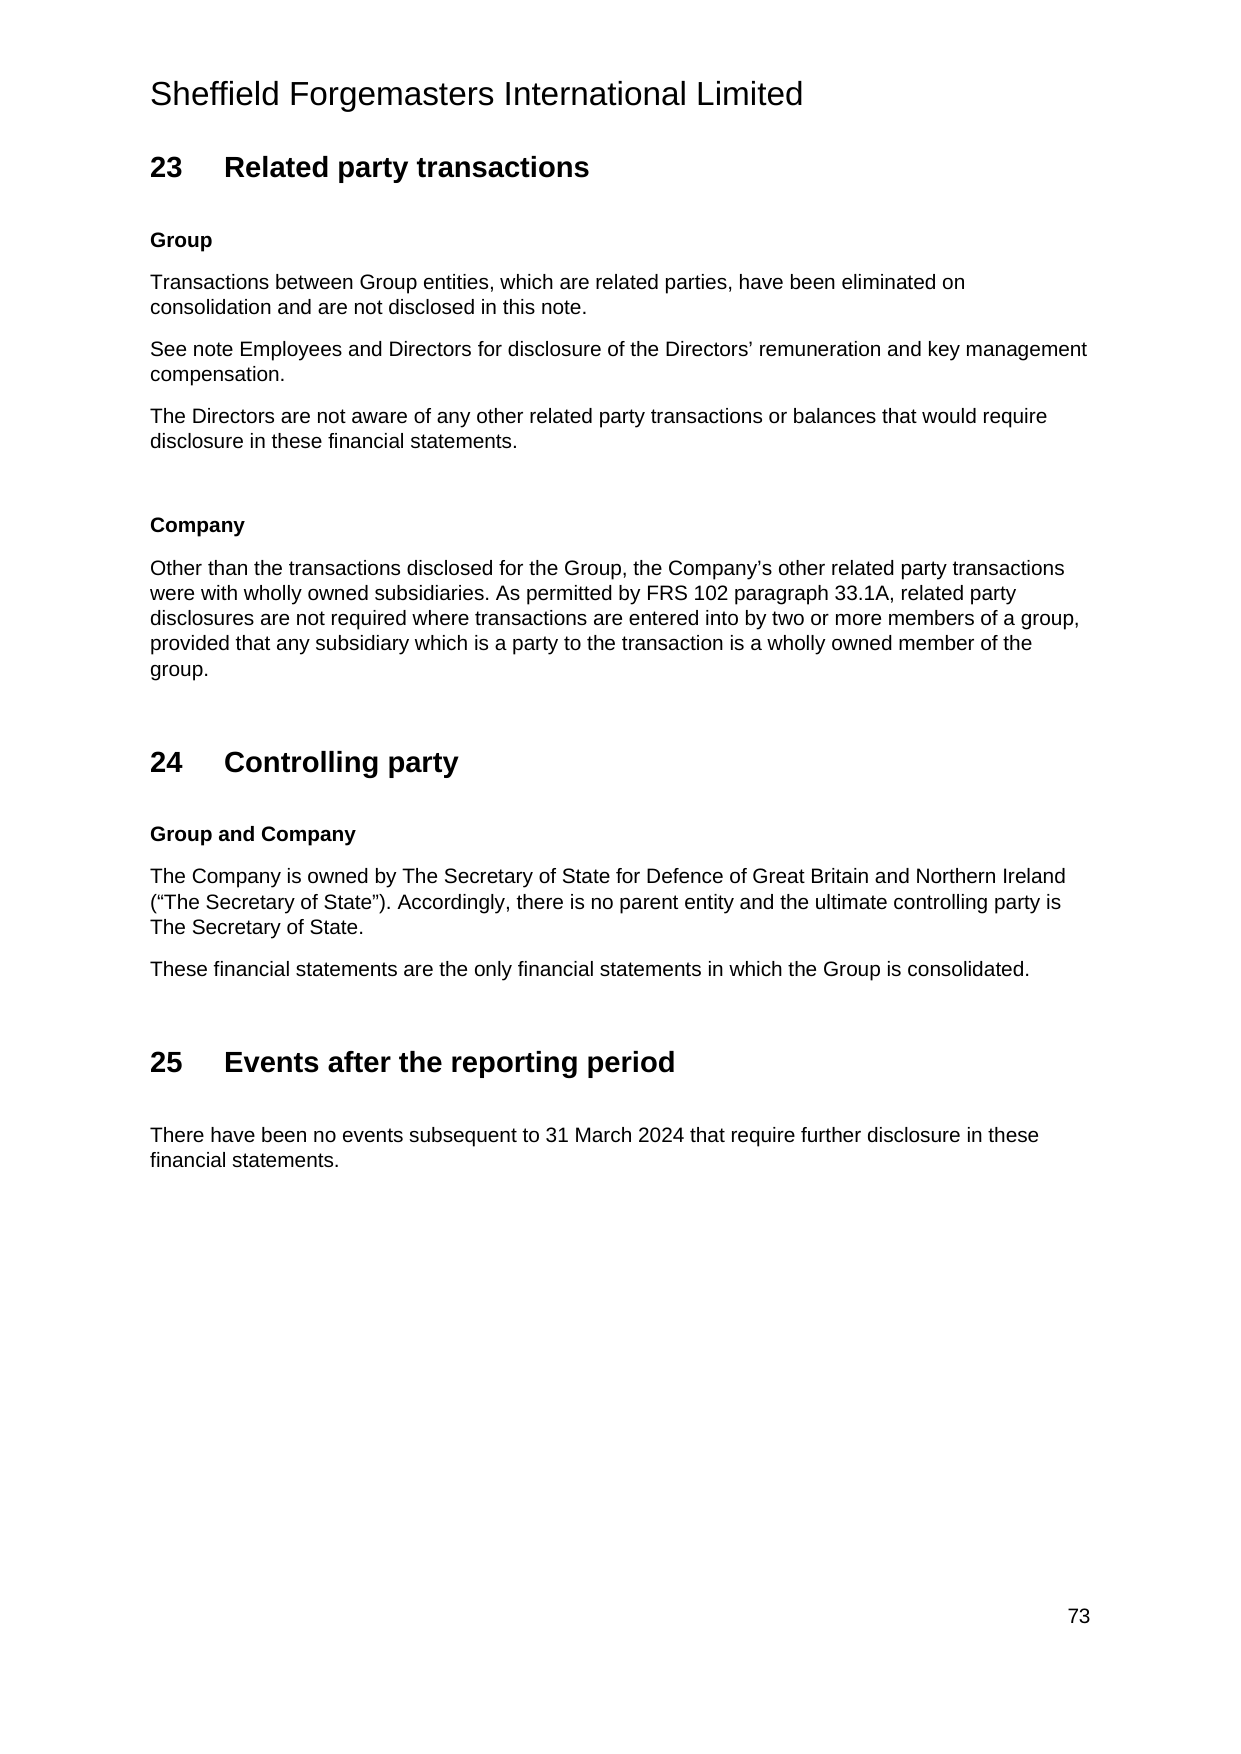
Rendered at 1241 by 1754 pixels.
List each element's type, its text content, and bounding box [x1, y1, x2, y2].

text These financial statements are the only financial statements in which the Group is consolidated. [150, 957, 1090, 981]
text Group and Company [150, 822, 1090, 846]
subtitle Events after the reporting period [150, 1045, 1090, 1078]
subtitle Controlling party [150, 745, 1090, 778]
text There have been no events subsequent to 31 March 2024 that require further disclosure in these financial statements. [150, 1122, 1090, 1172]
text Other than the transactions disclosed for the Group, the Company’s other related party transactions were with wholly owned subsidiaries. As permitted by FRS 102 paragraph 33.1A, related party disclosures are not required where transactions are entered into by two or more members of a group, provided that any subsidiary which is a party to the transaction is a wholly owned member of the group. [150, 555, 1090, 681]
subtitle Related party transactions [150, 150, 1090, 183]
text Company [150, 513, 1090, 537]
text Transactions between Group entities, which are related parties, have been eliminated on consolidation and are not disclosed in this note. [150, 269, 1090, 319]
text See note 7 for disclosure of the Directors’ remuneration and key management compensation. [150, 337, 1090, 386]
text The Directors are not aware of any other related party transactions or balances that would require disclosure in these financial statements. [150, 404, 1090, 453]
text The Company is owned by The Secretary of State for Defence of Great Britain and Northern Ireland (“The Secretary of State”). Accordingly, there is no parent entity and the ultimate controlling party is The Secretary of State. [150, 864, 1090, 939]
text Group [150, 227, 1090, 251]
